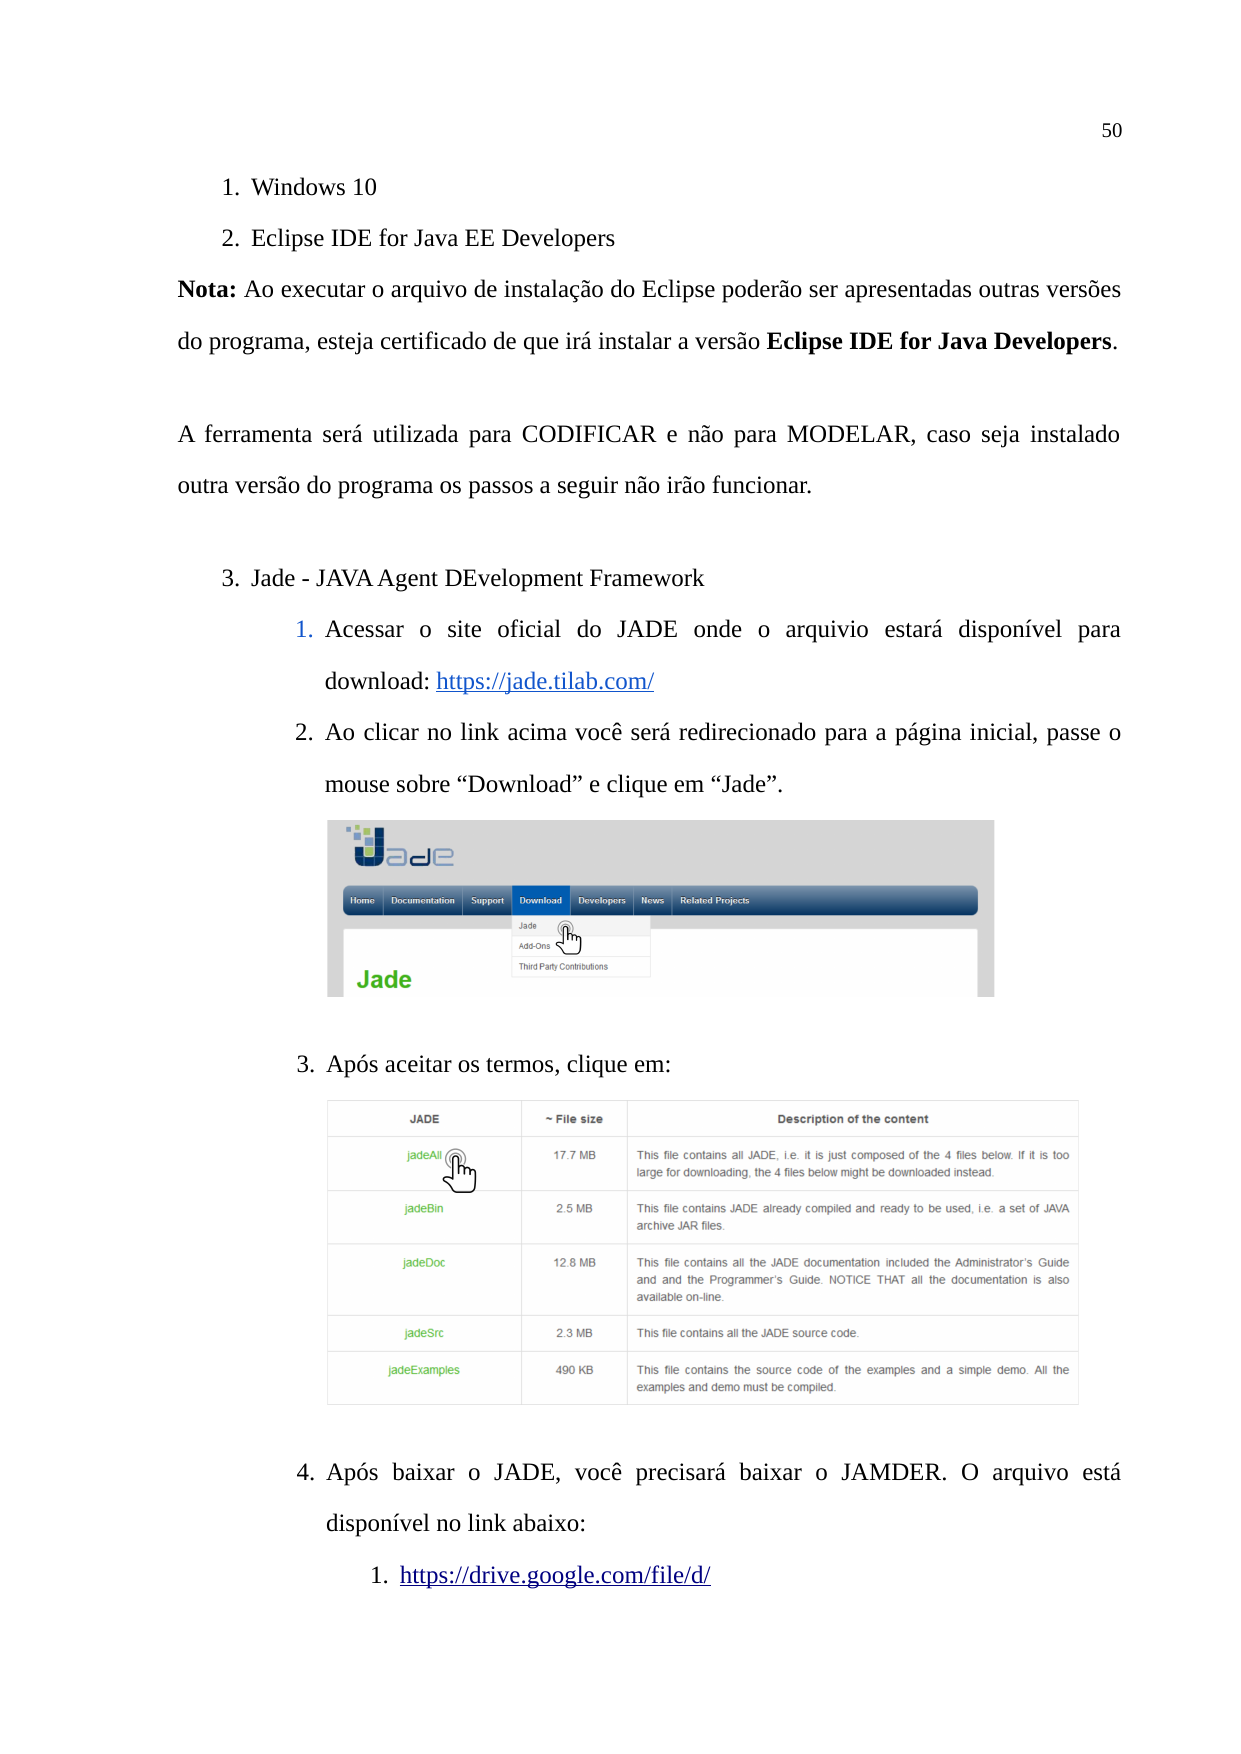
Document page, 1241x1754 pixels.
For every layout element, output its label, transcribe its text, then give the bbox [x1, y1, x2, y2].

list Eclipse IDE for Java EE Developers [221, 223, 1122, 252]
picture [327, 1100, 1079, 1405]
list Ao clicar no link acima você será redirecionado para a página inicial, passe o mouse sobre “Download” e clique em “Jade”. [295, 717, 1122, 797]
text A ferramenta será utilizada para CODIFICAR e não para MODELAR, caso seja instalado outra versão do programa os passos a seguir não irão funcionar. [177, 419, 1122, 499]
list Acessar o site oficial do JADE onde o arquivio estará disponível para download: https://jade.tilab.com/ [295, 614, 1122, 694]
list Após aceitar os termos, clique em: [296, 1049, 1122, 1078]
text Nota: Ao executar o arquivo de instalação do Eclipse poderão ser apresentadas outras versões do programa, esteja certificado de que irá instalar a versão Eclipse IDE for Java Developers. [177, 274, 1122, 355]
list https://drive.google.com/file/d/ [370, 1560, 1122, 1589]
list Windows 10 [221, 172, 1122, 200]
list Jade - JAVA Agent DEvelopment Framework [221, 563, 1122, 592]
list Após baixar o JADE, você precisará baixar o JAMDER. O arquivo está disponível no link abaixo: [296, 1457, 1122, 1537]
picture [327, 820, 995, 997]
